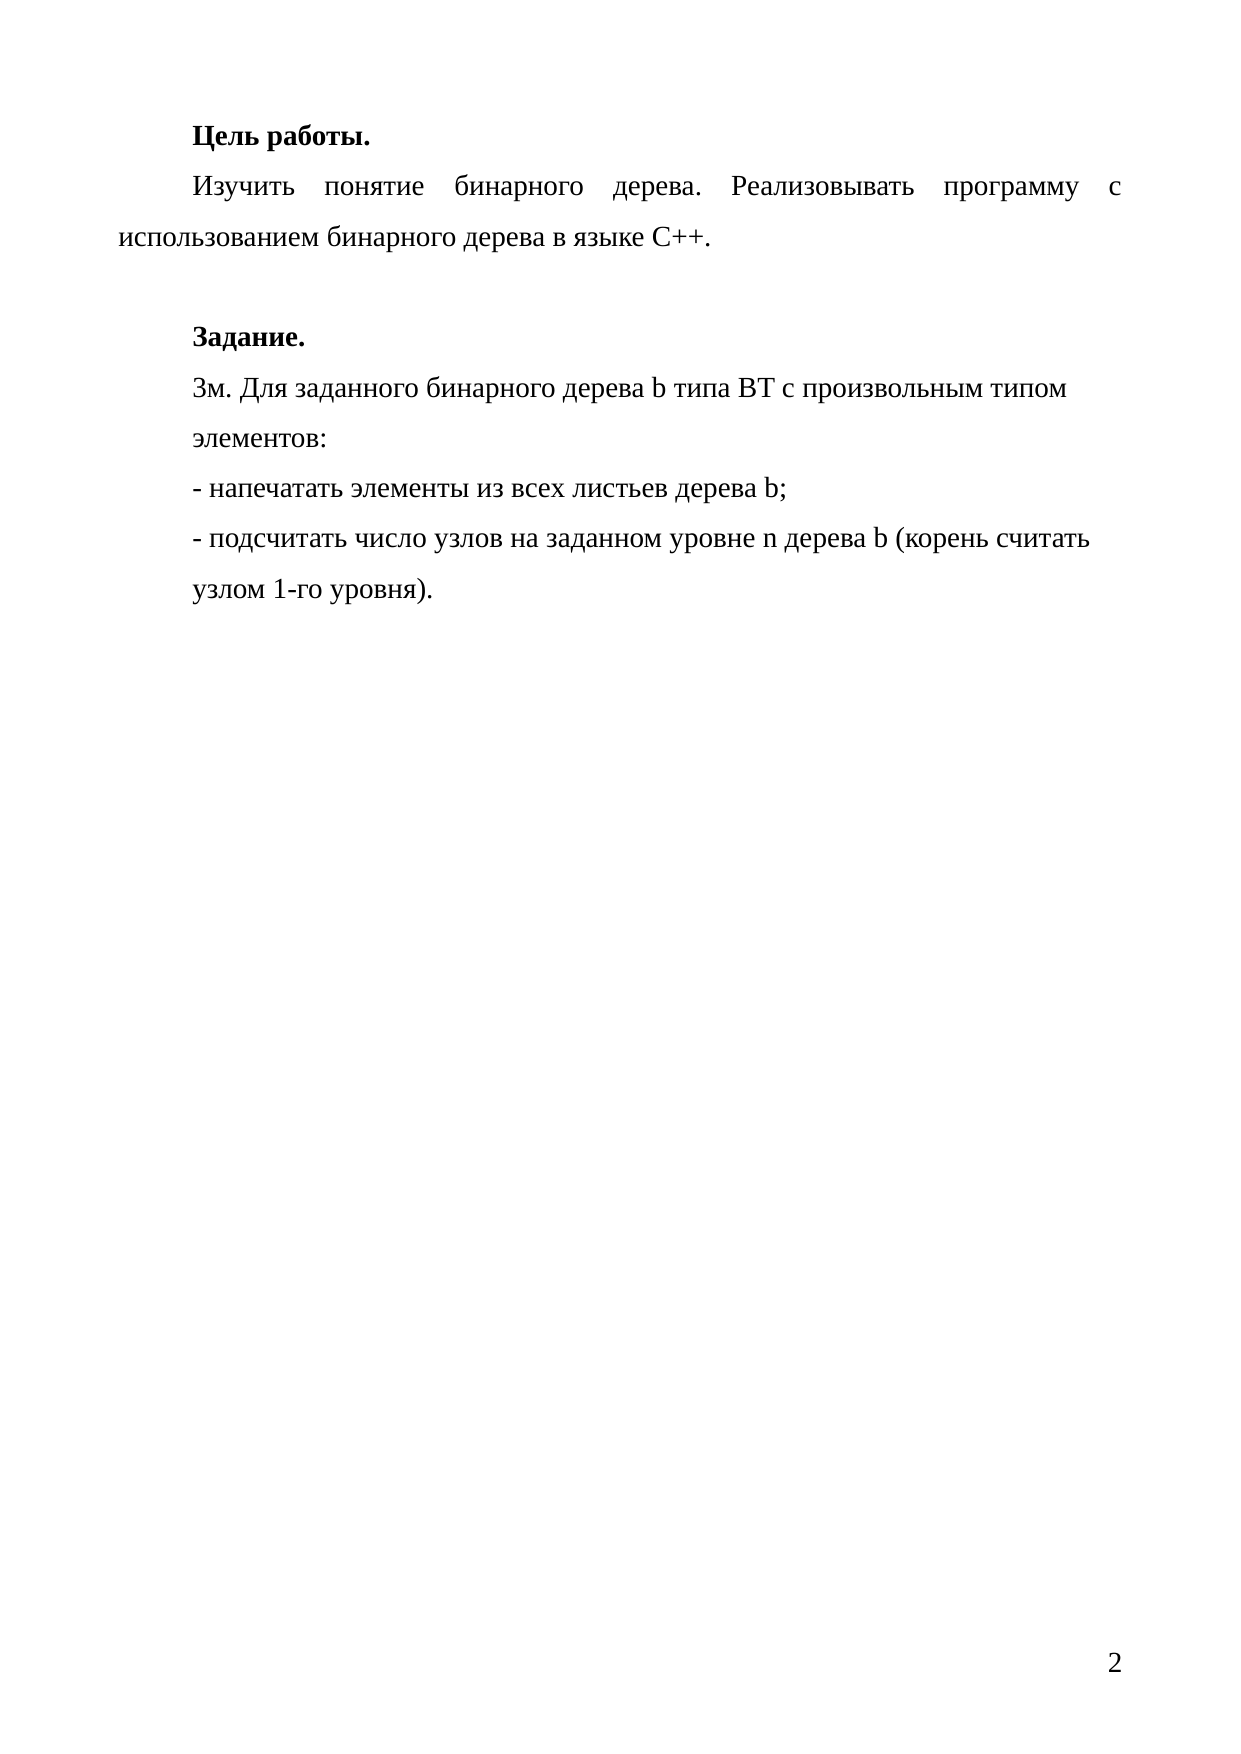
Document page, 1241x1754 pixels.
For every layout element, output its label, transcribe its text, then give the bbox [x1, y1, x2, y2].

subtitle Задание. [118, 319, 1122, 353]
text 3м. Для заданного бинарного дерева b типа BT с произвольным типом [118, 370, 1122, 403]
text Изучить понятие бинарного дерева. Реализовывать программу с использованием бинарного дерева в языке С++. [118, 168, 1122, 252]
text - подсчитать число узлов на заданном уровне n дерева b (корень считать [118, 521, 1122, 554]
subtitle Цель работы. [118, 118, 1122, 152]
text элементов: [118, 420, 1122, 453]
text узлом 1-го уровня). [118, 571, 1122, 604]
text - напечатать элементы из всех листьев дерева b; [118, 470, 1122, 504]
